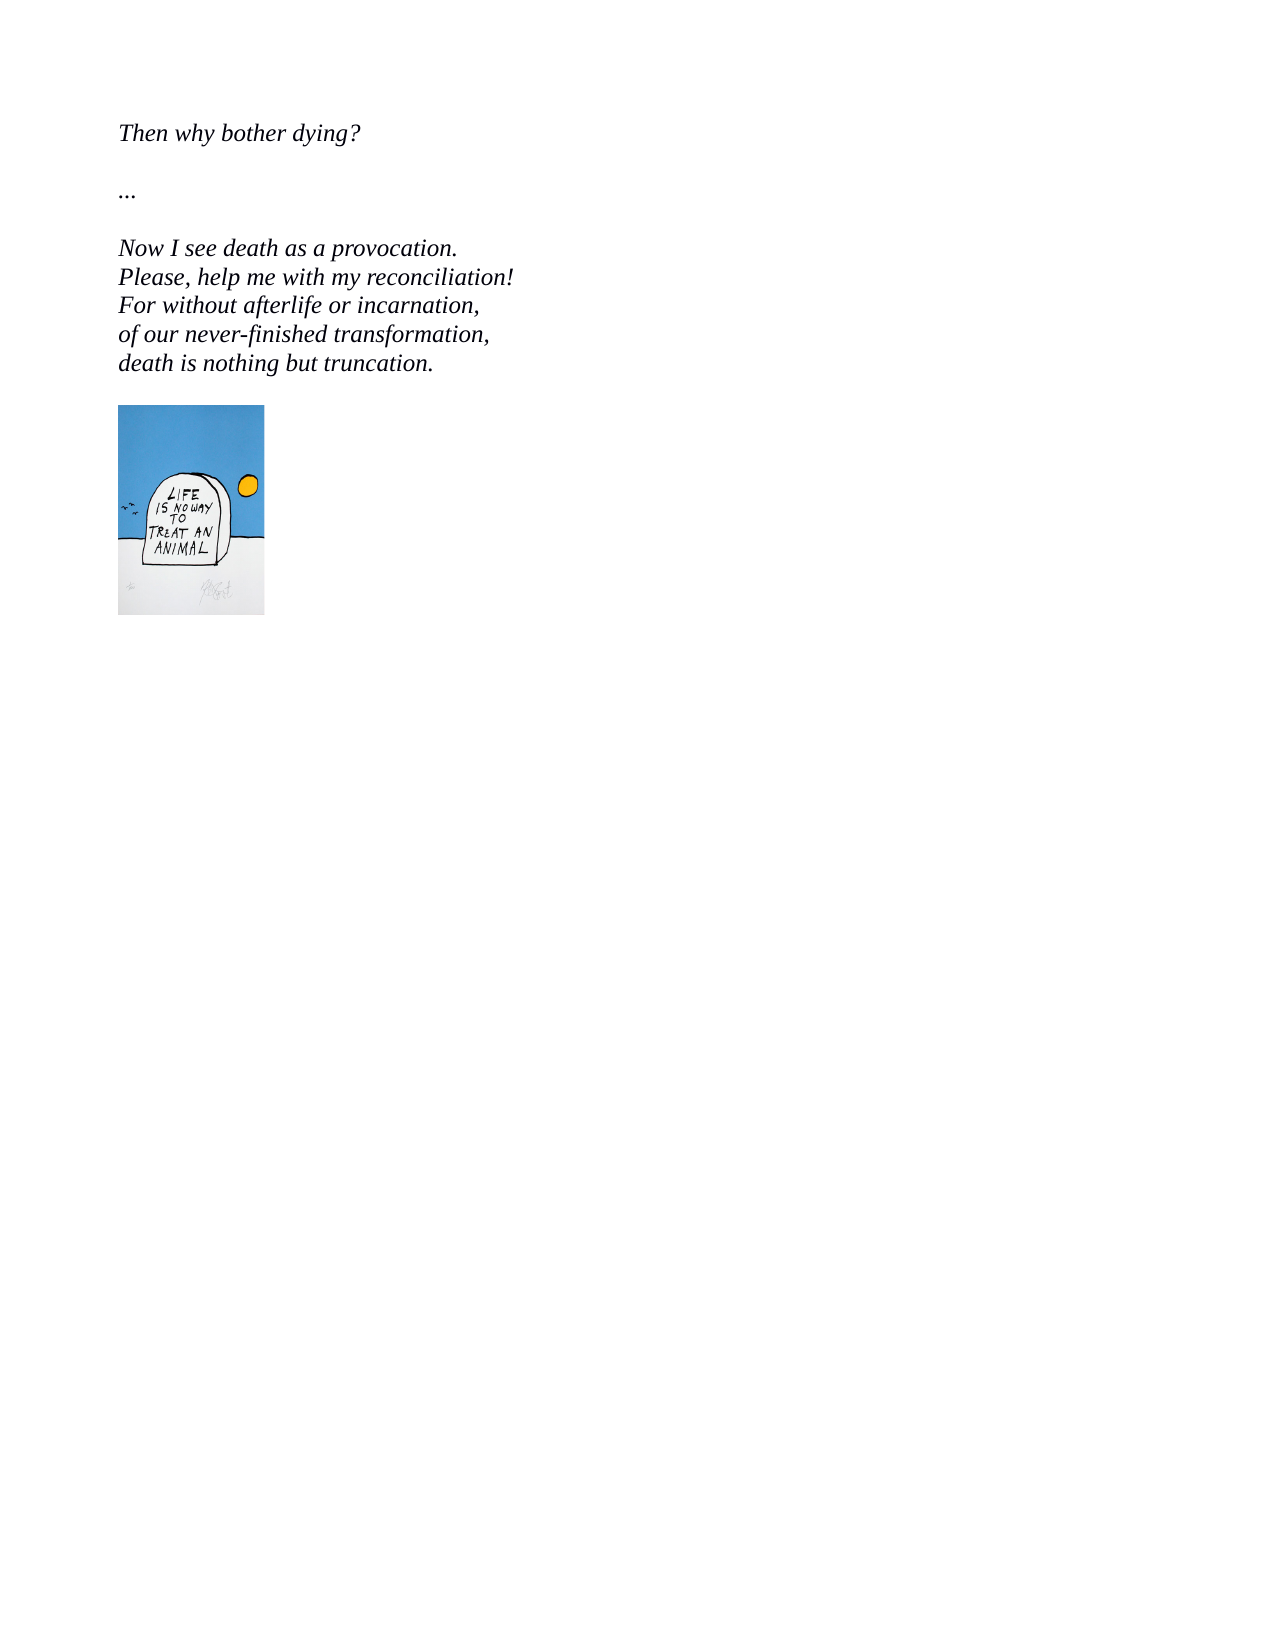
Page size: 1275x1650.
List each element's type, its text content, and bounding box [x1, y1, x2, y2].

text death is nothing but truncation. [118, 348, 1157, 377]
text of our never-finished transformation, [118, 319, 1157, 348]
text Then why bother dying? [118, 118, 1157, 147]
text ... [118, 176, 1157, 204]
picture [118, 405, 265, 615]
text Please, help me with my reconciliation! [118, 262, 1157, 291]
text Now I see death as a provocation. [118, 233, 1157, 262]
text For without afterlife or incarnation, [118, 291, 1157, 319]
